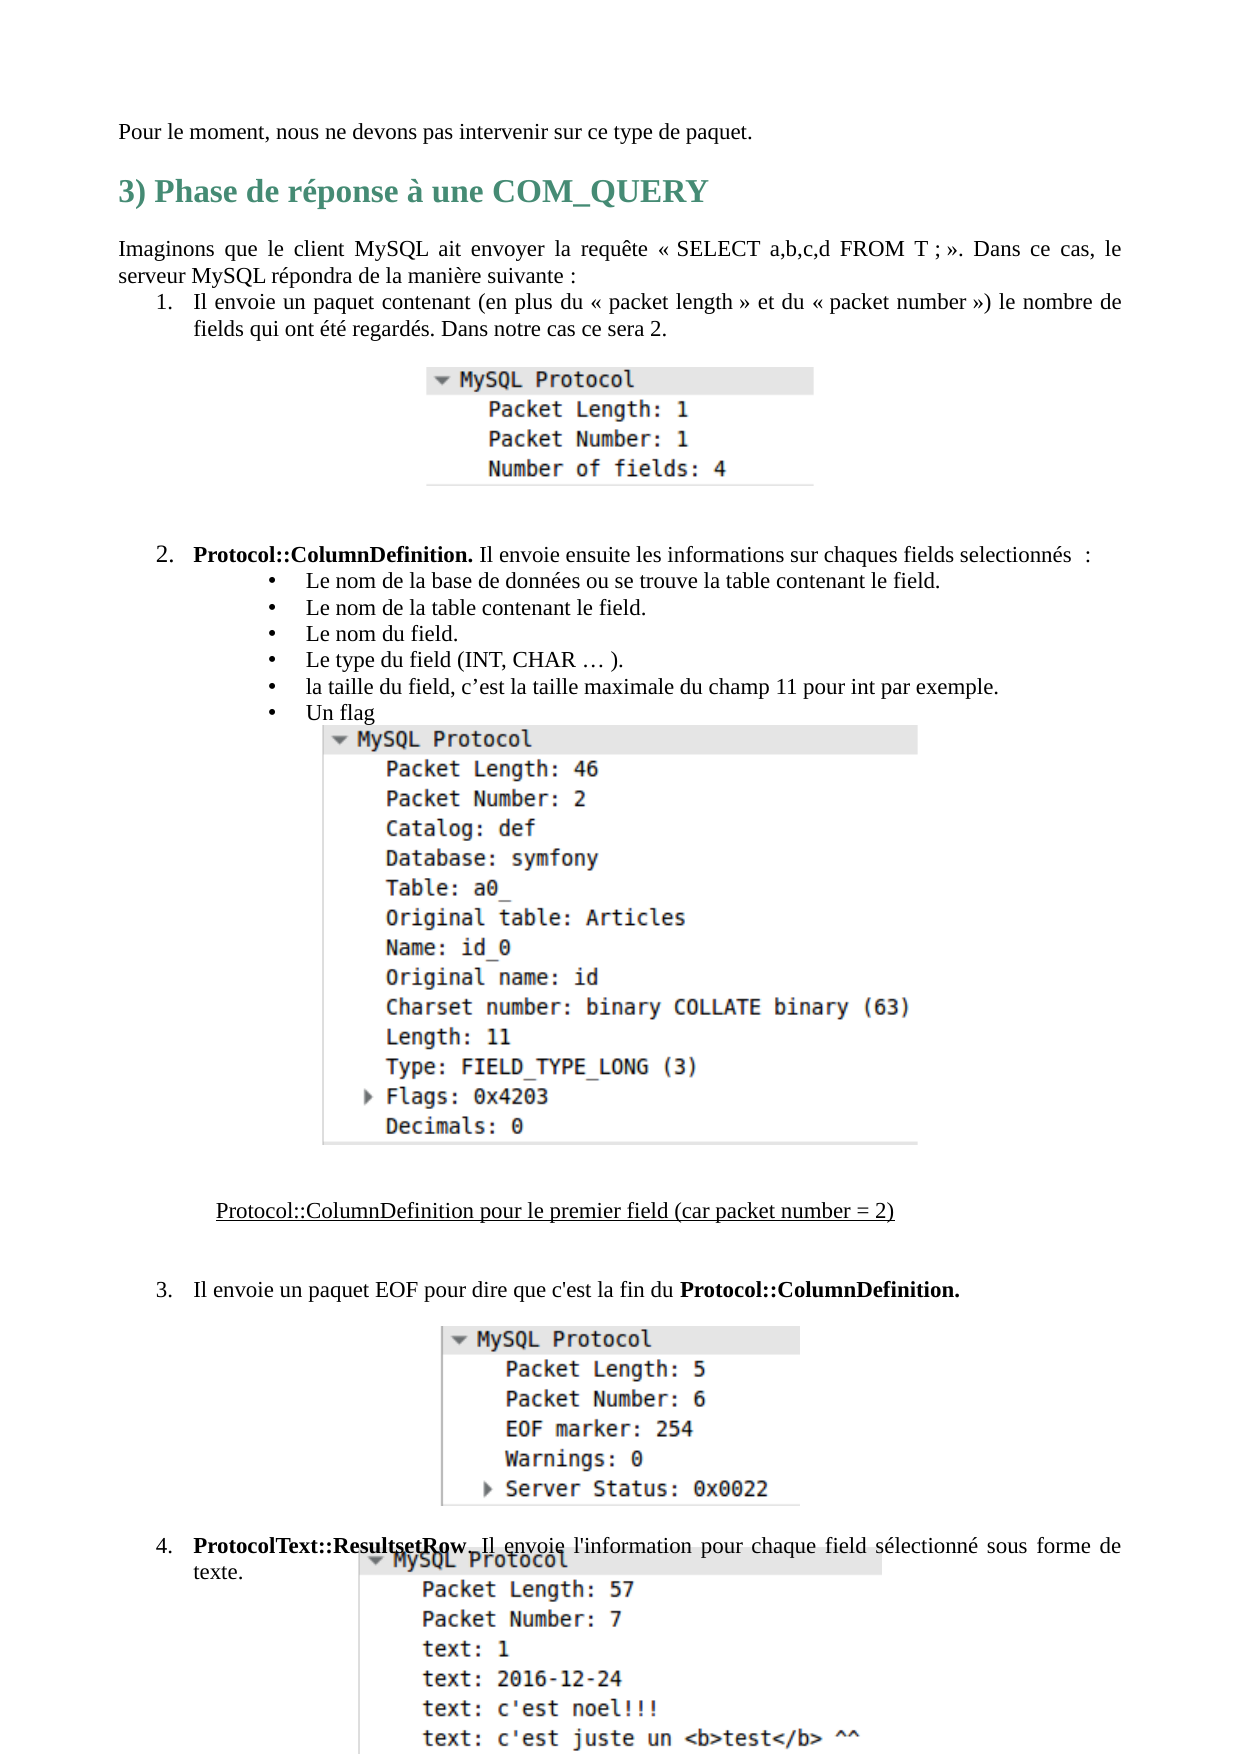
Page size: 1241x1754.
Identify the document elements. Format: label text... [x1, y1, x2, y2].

text 3) Phase de réponse à une COM_QUERY [118, 171, 1122, 209]
list Protocol::ColumnDefinition. Il envoie ensuite les informations sur chaques fields selectionnés : [156, 539, 1122, 567]
text Protocol::ColumnDefinition pour le premier field (car packet number = 2) [118, 1197, 1122, 1223]
picture [358, 1547, 882, 1754]
text Imaginons que le client MySQL ait envoyer la requête « SELECT a,b,c,d FROM T ; ». Dans ce cas, le serveur MySQL répondra de la manière suivante : [118, 236, 1122, 288]
picture [440, 1326, 800, 1506]
list la taille du field, c’est la taille maximale du champ 11 pour int par exemple. [268, 673, 1122, 699]
list Le nom de la table contenant le field. [268, 594, 1122, 620]
list Il envoie un paquet EOF pour dire que c'est la fin du Protocol::ColumnDefinition. [156, 1276, 1122, 1302]
list Le nom de la base de données ou se trouve la table contenant le field. [268, 567, 1122, 594]
list Il envoie un paquet contenant (en plus du « packet length » et du « packet number ») le nombre de fields qui ont été regardés. Dans notre cas ce sera 2. [156, 288, 1122, 341]
picture [322, 725, 918, 1145]
list Le nom du field. [268, 620, 1122, 647]
text Pour le moment, nous ne devons pas intervenir sur ce type de paquet. [118, 118, 1122, 144]
list Le type du field (INT, CHAR … ). [268, 647, 1122, 673]
list Un flag [268, 699, 1122, 726]
picture [426, 367, 814, 486]
list ProtocolText::ResultsetRow. Il envoie l'information pour chaque field sélectionné sous forme de texte. [156, 1532, 1122, 1585]
